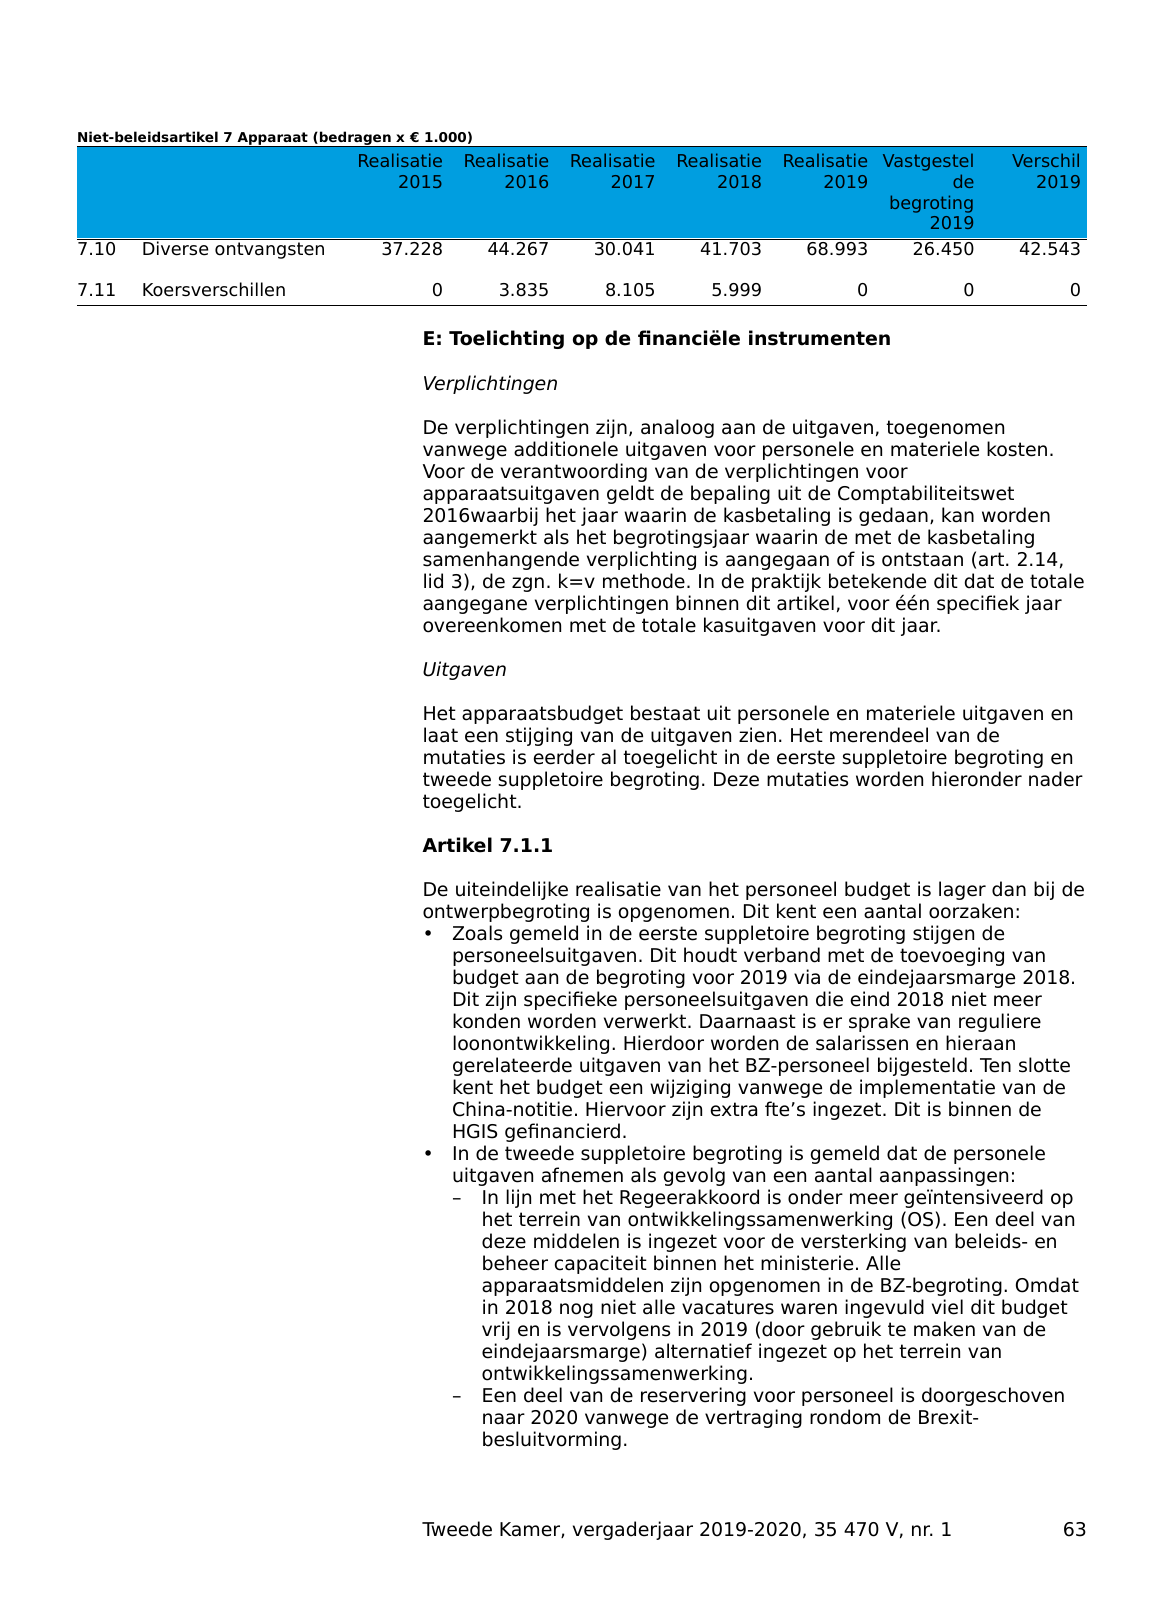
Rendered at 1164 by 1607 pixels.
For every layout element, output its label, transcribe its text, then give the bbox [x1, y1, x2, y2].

table_cell Realisatie 2015 [343, 147, 449, 238]
table_cell [980, 259, 1087, 280]
table_cell Vastgestelde begroting 2019 [874, 147, 980, 238]
table_cell 0 [980, 280, 1087, 305]
table_cell 8.105 [555, 280, 661, 305]
table_cell 7.10 [77, 240, 136, 259]
table_cell 37.228 [343, 240, 449, 259]
table_cell Realisatie 2019 [768, 147, 874, 238]
table_cell [555, 259, 661, 280]
text • In de tweede suppletoire begroting is gemeld dat de personele uitgaven afnemen als gevolg van een aantal aanpassingen: [422, 1143, 1087, 1187]
table_cell 68.993 [768, 240, 874, 259]
table_cell 41.703 [661, 240, 768, 259]
text De uiteindelijke realisatie van het personeel budget is lager dan bij de ontwerpbegroting is opgenomen. Dit kent een aantal oorzaken: [422, 879, 1087, 923]
text – Een deel van de reservering voor personeel is doorgeschoven naar 2020 vanwege de vertraging rondom de Brexit-besluitvorming. [452, 1384, 1087, 1451]
table_header Niet-beleidsartikel 7 Apparaat (bedragen x € 1.000) [77, 130, 1087, 146]
table_cell [343, 259, 449, 280]
table_cell 44.267 [449, 240, 555, 259]
table_cell Diverse ontvangsten [136, 240, 342, 259]
table_cell 42.543 [980, 240, 1087, 259]
table_cell Realisatie 2017 [555, 147, 661, 238]
table_cell 0 [343, 280, 449, 305]
subtitle E: Toelichting op de financiële instrumenten [422, 328, 1087, 350]
table_cell [136, 259, 342, 280]
table_cell [768, 259, 874, 280]
table_cell 3.835 [449, 280, 555, 305]
table_cell [77, 259, 136, 280]
text De verplichtingen zijn, analoog aan de uitgaven, toegenomen vanwege additionele uitgaven voor personele en materiele kosten. Voor de verantwoording van de verplichtingen voor apparaatsuitgaven geldt de bepaling uit de Comptabiliteitswet 2016waarbij het jaar waarin de kasbetaling is gedaan, kan worden aangemerkt als het begrotingsjaar waarin de met de kasbetaling samenhangende verplichting is aangegaan of is ontstaan (art. 2.14, lid 3), de zgn. k=v methode. In de praktijk betekende dit dat de totale aangegane verplichtingen binnen dit artikel, voor één specifiek jaar overeenkomen met de totale kasuitgaven voor dit jaar. [422, 417, 1087, 636]
text • Zoals gemeld in de eerste suppletoire begroting stijgen de personeelsuitgaven. Dit houdt verband met de toevoeging van budget aan de begroting voor 2019 via de eindejaarsmarge 2018. Dit zijn specifieke personeelsuitgaven die eind 2018 niet meer konden worden verwerkt. Daarnaast is er sprake van reguliere loonontwikkeling. Hierdoor worden de salarissen en hieraan gerelateerde uitgaven van het BZ-personeel bijgesteld. Ten slotte kent het budget een wijziging vanwege de implementatie van de China-notitie. Hiervoor zijn extra fte’s ingezet. Dit is binnen de HGIS gefinancierd. [422, 923, 1087, 1143]
table_cell [449, 259, 555, 280]
subtitle Artikel 7.1.1 [422, 835, 1087, 857]
table_cell 0 [874, 280, 980, 305]
subtitle Verplichtingen [422, 372, 1087, 394]
table_cell Realisatie 2018 [661, 147, 768, 238]
table_cell [661, 259, 768, 280]
table_cell 5.999 [661, 280, 768, 305]
table_cell 0 [768, 280, 874, 305]
table_cell 7.11 [77, 280, 136, 305]
table_cell 30.041 [555, 240, 661, 259]
table_cell Koersverschillen [136, 280, 342, 305]
table_cell 26.450 [874, 240, 980, 259]
table_cell Realisatie 2016 [449, 147, 555, 238]
text Het apparaatsbudget bestaat uit personele en materiele uitgaven en laat een stijging van de uitgaven zien. Het merendeel van de mutaties is eerder al toegelicht in de eerste suppletoire begroting en tweede suppletoire begroting. Deze mutaties worden hieronder nader toegelicht. [422, 703, 1087, 813]
text – In lijn met het Regeerakkoord is onder meer geïntensiveerd op het terrein van ontwikkelingssamenwerking (OS). Een deel van deze middelen is ingezet voor de versterking van beleids- en beheer capaciteit binnen het ministerie. Alle apparaatsmiddelen zijn opgenomen in de BZ-begroting. Omdat in 2018 nog niet alle vacatures waren ingevuld viel dit budget vrij en is vervolgens in 2019 (door gebruik te maken van de eindejaarsmarge) alternatief ingezet op het terrein van ontwikkelingssamenwerking. [452, 1187, 1087, 1384]
table_cell [77, 147, 342, 238]
table_cell Verschil 2019 [980, 147, 1087, 238]
table_cell [874, 259, 980, 280]
subtitle Uitgaven [422, 659, 1087, 681]
